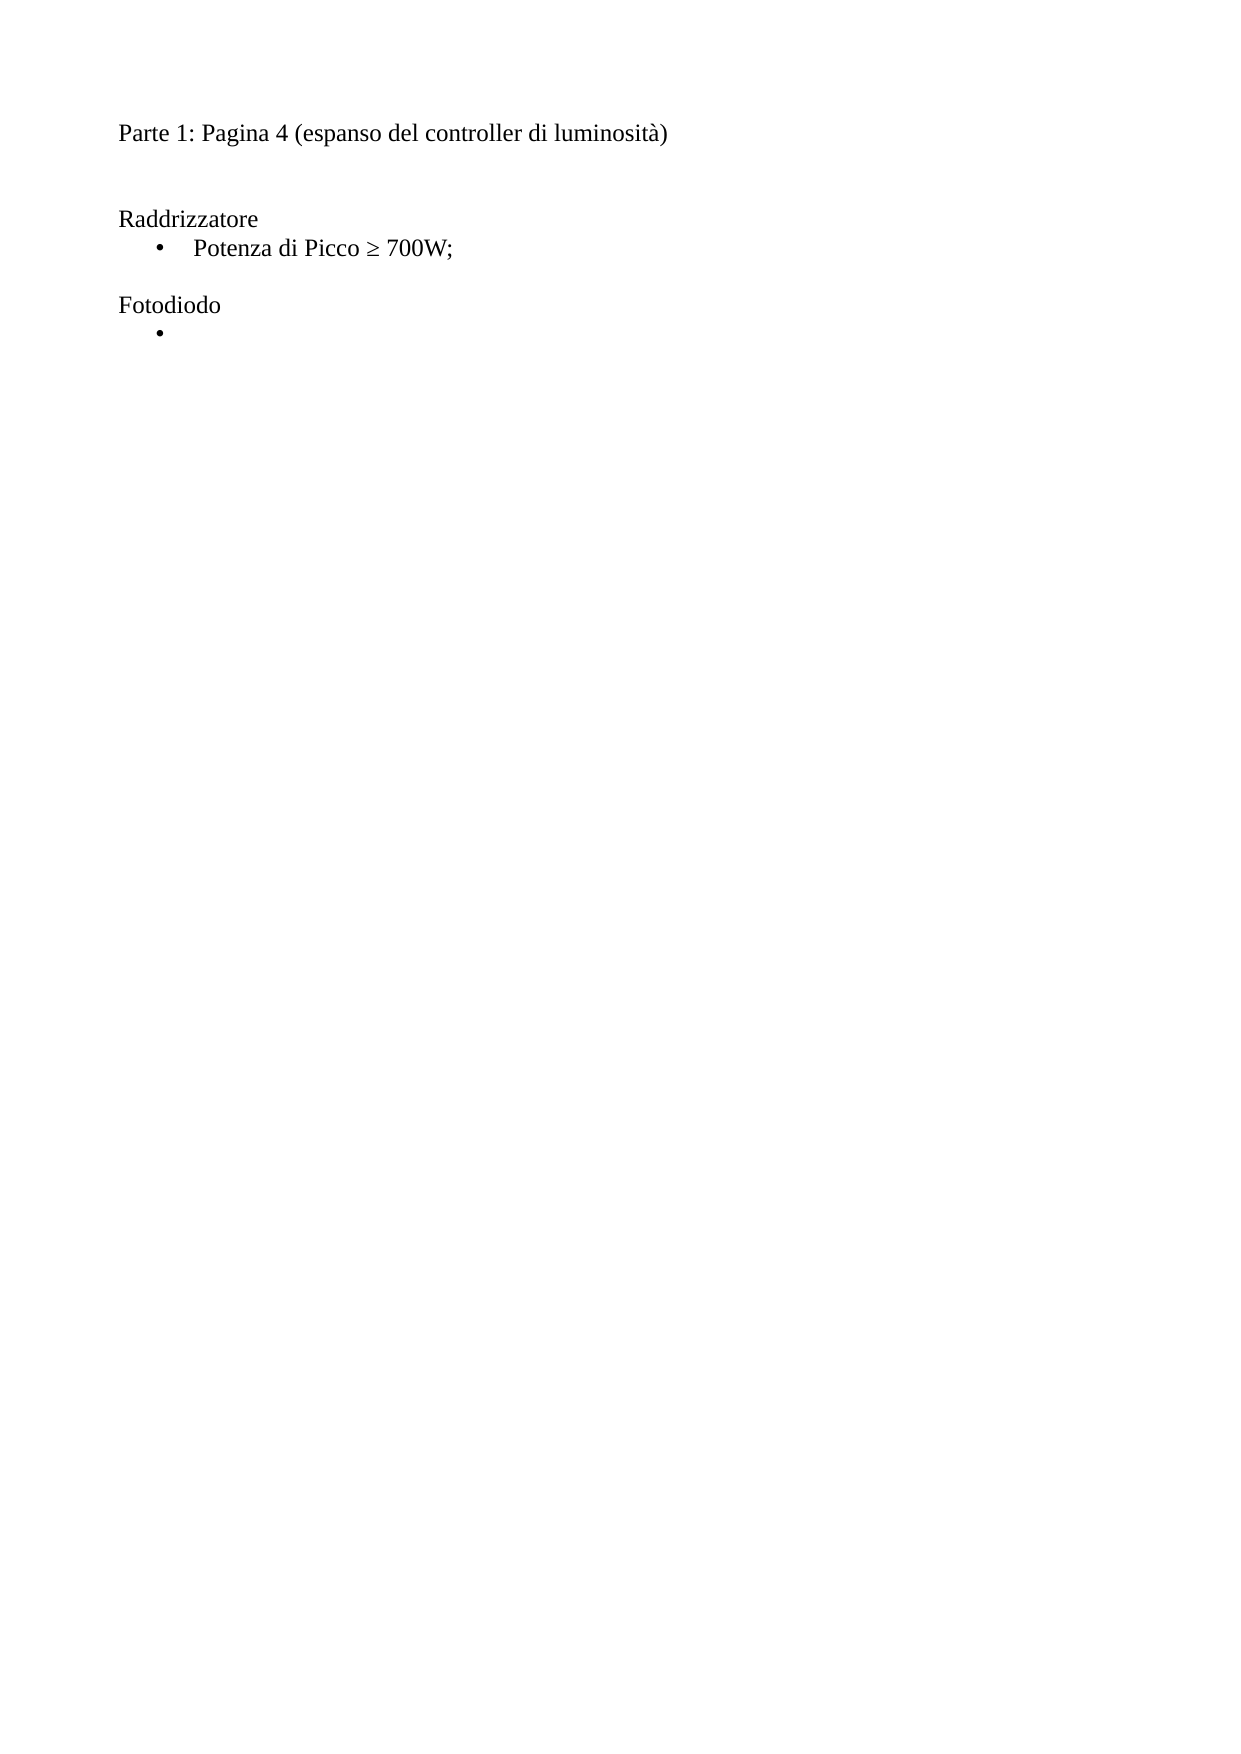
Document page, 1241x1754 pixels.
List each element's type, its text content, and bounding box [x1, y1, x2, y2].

text Raddrizzatore [118, 204, 1122, 233]
text Fotodiodo [118, 291, 1122, 319]
list Potenza di Picco ≥ 700W; [156, 233, 1122, 262]
text Parte 1: Pagina 4 (espanso del controller di luminosità) [118, 118, 1122, 147]
